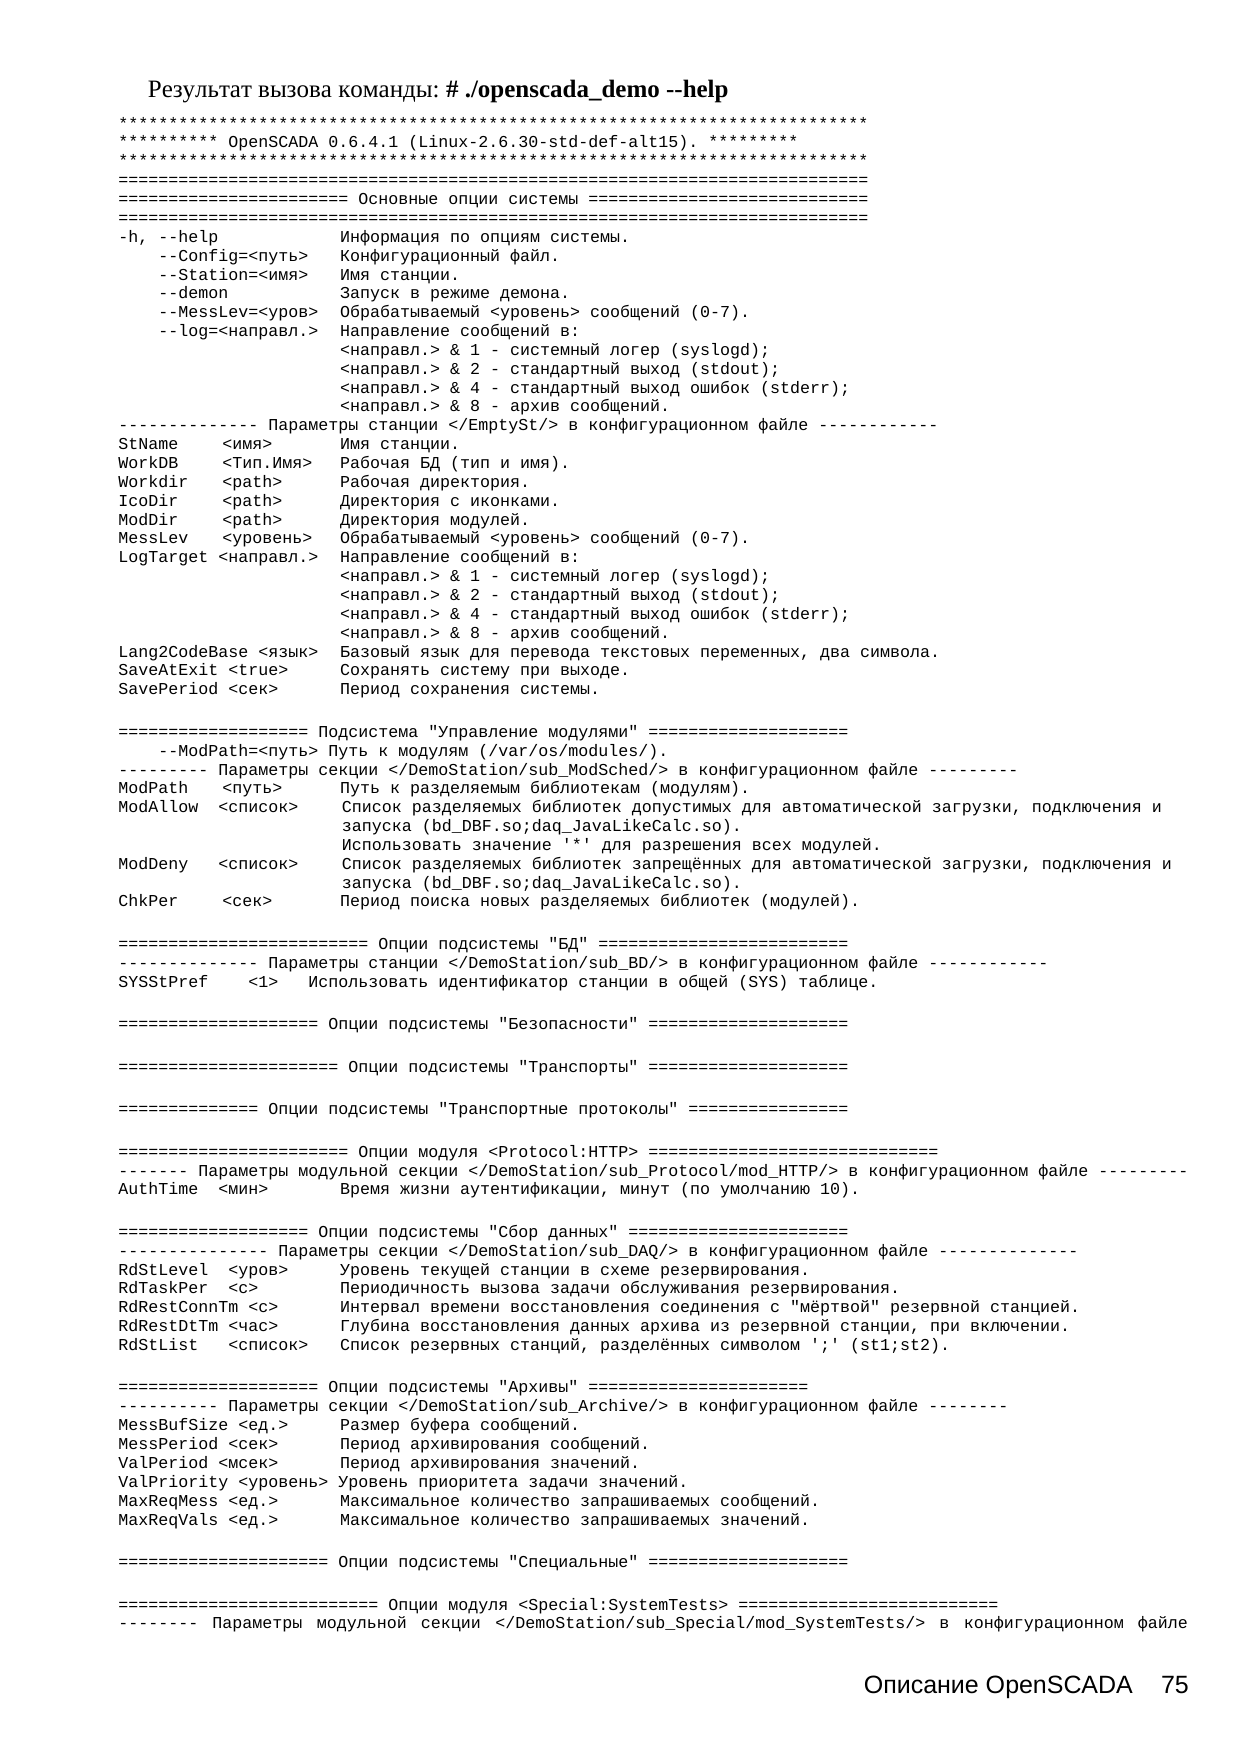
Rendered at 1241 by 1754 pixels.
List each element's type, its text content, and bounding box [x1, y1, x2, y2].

text SavePeriod <сек> Период сохранения системы. [118, 681, 1188, 700]
text IcoDir <path> Директория с иконками. [118, 492, 1188, 511]
text *************************************************************************** [118, 115, 1188, 134]
text ---------- Параметры секции </DemoStation/sub_Archive/> в конфигурационном файле -------- [118, 1398, 1188, 1417]
text -------------- Параметры станции </EmptySt/> в конфигурационном файле ------------ [118, 417, 1188, 436]
text --Config=<путь> Конфигурационный файл. [118, 247, 1188, 266]
text AuthTime <мин> Время жизни аутентификации, минут (по умолчанию 10). [118, 1181, 1188, 1200]
text ********** OpenSCADA 0.6.4.1 (Linux-2.6.30-std-def-alt15). ********* [118, 134, 1188, 153]
text <направл.> & 2 - стандартный выход (stdout); [118, 360, 1188, 379]
text MessPeriod <сек> Период архивирования сообщений. [118, 1436, 1188, 1454]
text ModAllow <список> Список разделяемых библиотек допустимых для автоматической загрузки, подключения и запуска (bd_DBF.so;daq_JavaLikeCalc.so). [118, 799, 1188, 836]
text ============== Опции подсистемы "Транспортные протоколы" ================ [118, 1101, 1188, 1119]
text RdRestConnTm <с> Интервал времени восстановления соединения с "мёртвой" резервной станцией. [118, 1299, 1188, 1318]
text *************************************************************************** [118, 153, 1188, 172]
text =========================================================================== [118, 209, 1188, 228]
text RdRestDtTm <час> Глубина восстановления данных архива из резервной станции, при включении. [118, 1318, 1188, 1337]
text MessBufSize <ед.> Размер буфера сообщений. [118, 1417, 1188, 1436]
text --log=<направл.> Направление сообщений в: [118, 323, 1188, 341]
text RdStList <список> Список резервных станций, разделённых символом ';' (st1;st2). [118, 1337, 1188, 1355]
text ModPath <путь> Путь к разделяемым библиотекам (модулям). [118, 780, 1188, 799]
text --MessLev=<уров> Обрабатываемый <уровень> сообщений (0-7). [118, 304, 1188, 323]
text ========================== Опции модуля <Special:SystemTests> ========================== [118, 1596, 1188, 1615]
text MaxReqMess <ед.> Максимальное количество запрашиваемых сообщений. [118, 1492, 1188, 1511]
text <направл.> & 8 - архив сообщений. [118, 624, 1188, 643]
text ===================== Опции подсистемы "Специальные" ==================== [118, 1553, 1188, 1572]
text ==================== Опции подсистемы "Архивы" ====================== [118, 1379, 1188, 1398]
text <направл.> & 4 - стандартный выход ошибок (stderr); [118, 605, 1188, 624]
text --ModPath=<путь> Путь к модулям (/var/os/modules/). [118, 742, 1188, 761]
text WorkDB <Тип.Имя> Рабочая БД (тип и имя). [118, 454, 1188, 473]
text ValPeriod <мсек> Период архивирования значений. [118, 1454, 1188, 1473]
text <направл.> & 4 - стандартный выход ошибок (stderr); [118, 379, 1188, 398]
text --------------- Параметры секции </DemoStation/sub_DAQ/> в конфигурационном файле -------------- [118, 1242, 1188, 1261]
text Workdir <path> Рабочая директория. [118, 473, 1188, 492]
text <направл.> & 1 - системный логер (syslogd); [118, 341, 1188, 360]
text <направл.> & 8 - архив сообщений. [118, 398, 1188, 417]
text ====================== Опции подсистемы "Транспорты" ==================== [118, 1058, 1188, 1077]
text -------------- Параметры станции </DemoStation/sub_BD/> в конфигурационном файле ------------ [118, 954, 1188, 973]
text =================== Опции подсистемы "Сбор данных" ====================== [118, 1223, 1188, 1242]
text SYSStPref <1> Использовать идентификатор станции в общей (SYS) таблице. [118, 973, 1188, 992]
text <направл.> & 1 - системный логер (syslogd); [118, 568, 1188, 587]
text =================== Подсистема "Управление модулями" ==================== [118, 723, 1188, 742]
text MessLev <уровень> Обрабатываемый <уровень> сообщений (0-7). [118, 530, 1188, 549]
text -h, --help Информация по опциям системы. [118, 228, 1188, 247]
text ValPriority <уровень> Уровень приоритета задачи значений. [118, 1473, 1188, 1492]
text Использовать значение '*' для разрешения всех модулей. [118, 836, 1188, 855]
text ======================= Основные опции системы ============================ [118, 191, 1188, 209]
text =========================================================================== [118, 172, 1188, 191]
text --------- Параметры секции </DemoStation/sub_ModSched/> в конфигурационном файле --------- [118, 761, 1188, 780]
text ------- Параметры модульной секции </DemoStation/sub_Protocol/mod_HTTP/> в конфигурационном файле --------- [118, 1162, 1188, 1181]
text ModDir <path> Директория модулей. [118, 511, 1188, 530]
text SaveAtExit <true> Сохранять систему при выходе. [118, 662, 1188, 681]
text MaxReqVals <ед.> Максимальное количество запрашиваемых значений. [118, 1511, 1188, 1530]
text LogTarget <направл.> Направление сообщений в: [118, 549, 1188, 568]
text ========================= Опции подсистемы "БД" ========================= [118, 936, 1188, 954]
text --demon Запуск в режиме демона. [118, 285, 1188, 304]
text Результат вызова команды: # ./openscada_demo --help [118, 75, 1188, 103]
text ==================== Опции подсистемы "Безопасности" ==================== [118, 1016, 1188, 1034]
text Lang2CodeBase <язык> Базовый язык для перевода текстовых переменных, два символа. [118, 643, 1188, 662]
text <направл.> & 2 - стандартный выход (stdout); [118, 587, 1188, 605]
text -------- Параметры модульной секции </DemoStation/sub_Special/mod_SystemTests/> в конфигурационном файле -------- [118, 1615, 1188, 1634]
text ======================= Опции модуля <Protocol:HTTP> ============================= [118, 1143, 1188, 1162]
text RdTaskPer <с> Периодичность вызова задачи обслуживания резервирования. [118, 1280, 1188, 1299]
text ChkPer <сек> Период поиска новых разделяемых библиотек (модулей). [118, 893, 1188, 912]
text RdStLevel <уров> Уровень текущей станции в схеме резервирования. [118, 1261, 1188, 1280]
text StName <имя> Имя станции. [118, 436, 1188, 454]
text ModDeny <список> Список разделяемых библиотек запрещённых для автоматической загрузки, подключения и запуска (bd_DBF.so;daq_JavaLikeCalc.so). [118, 855, 1188, 893]
text --Station=<имя> Имя станции. [118, 266, 1188, 285]
